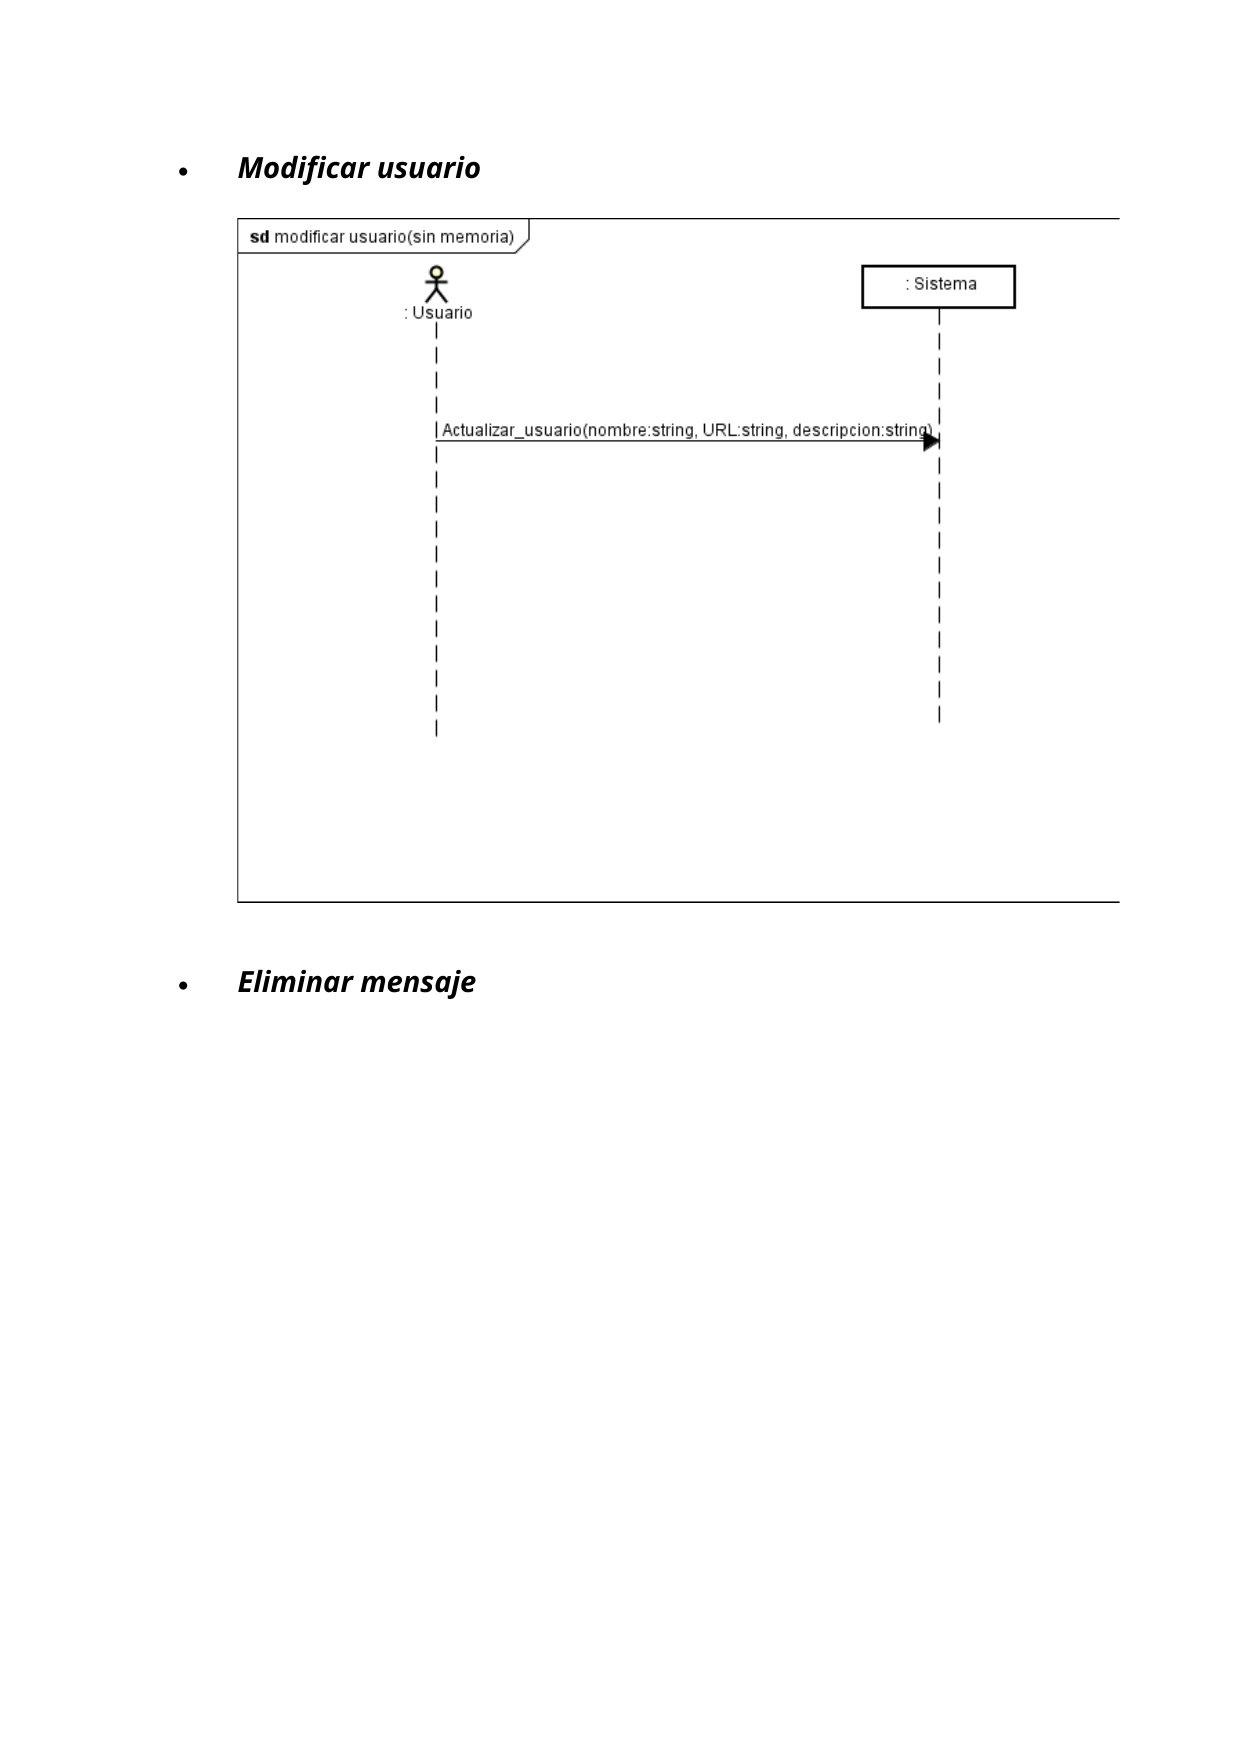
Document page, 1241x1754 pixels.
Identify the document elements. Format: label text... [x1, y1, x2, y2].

list Eliminar mensaje [177, 962, 1063, 1001]
list Modificar usuario [177, 148, 1063, 187]
